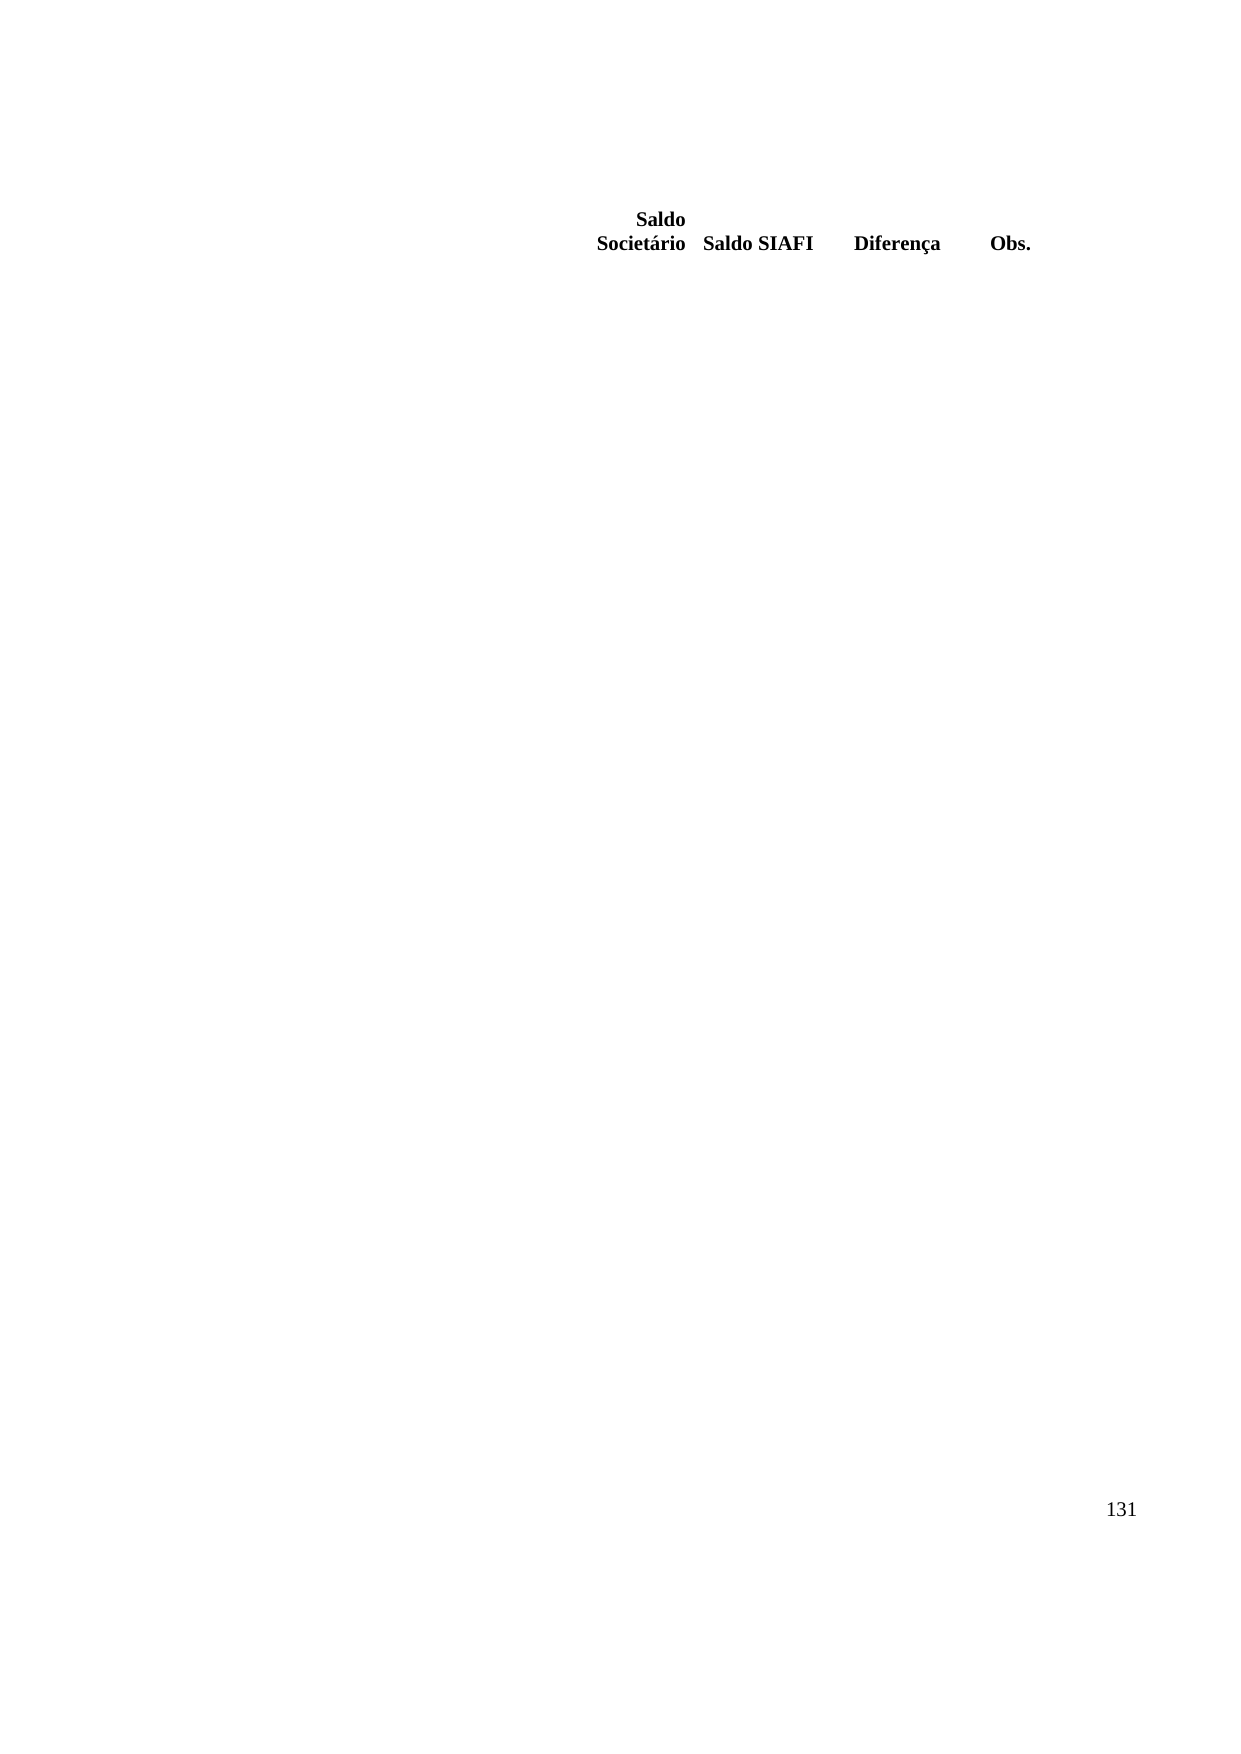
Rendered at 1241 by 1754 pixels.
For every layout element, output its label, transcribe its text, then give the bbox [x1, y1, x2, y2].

table_cell [573, 255, 691, 279]
table_header Obs. [947, 207, 1074, 255]
table_cell [691, 255, 819, 279]
table_header Diferença [819, 207, 947, 255]
table_cell [819, 255, 947, 279]
table_header Saldo Societário [573, 207, 691, 255]
table_header [172, 207, 183, 255]
table_header Saldo SIAFI [691, 207, 819, 255]
table_cell [172, 255, 183, 279]
table_cell [947, 255, 1074, 279]
table_header [183, 207, 573, 255]
table_cell [183, 255, 573, 279]
